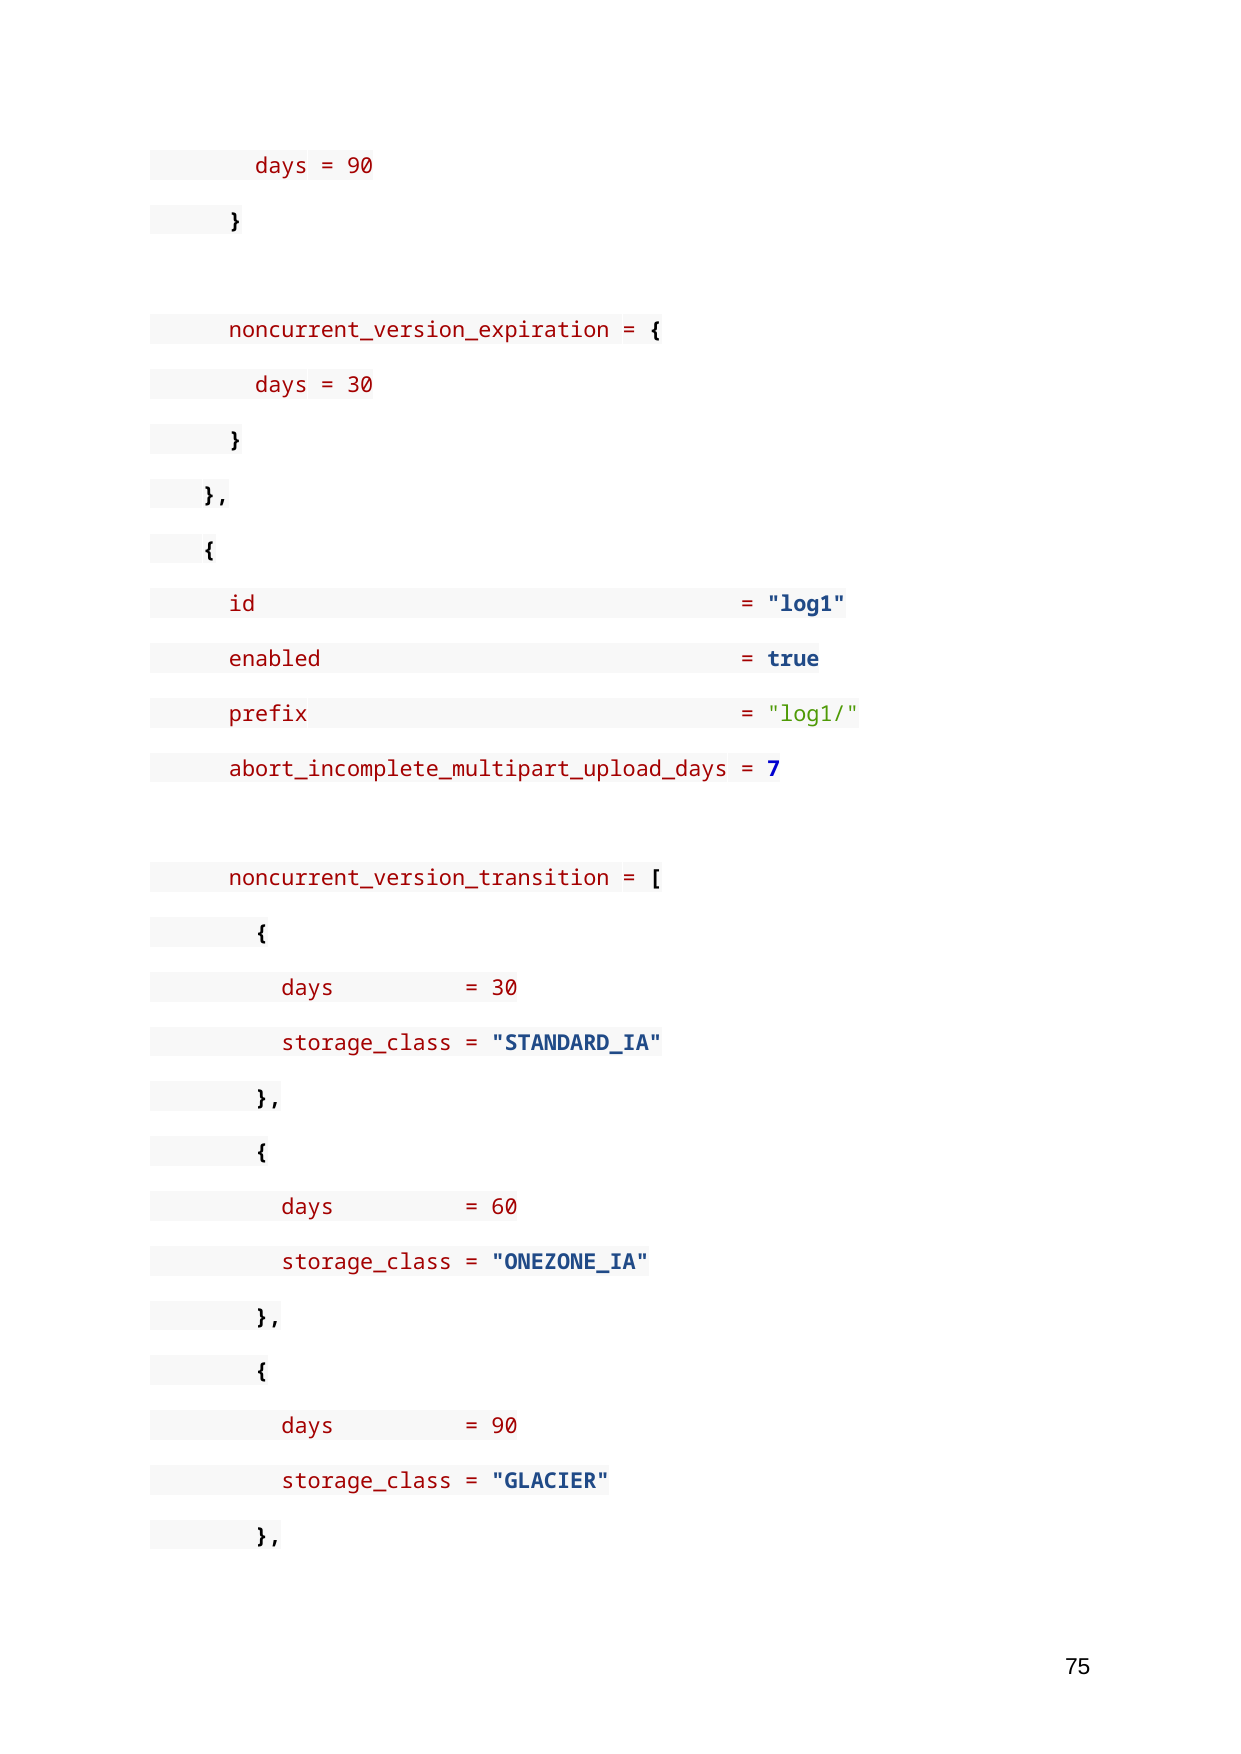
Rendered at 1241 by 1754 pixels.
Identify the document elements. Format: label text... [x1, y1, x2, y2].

text days = 30 [150, 369, 1090, 399]
text days = 30 [150, 972, 1090, 1002]
text } [150, 205, 1090, 234]
text abort_incomplete_multipart_upload_days = 7 [150, 753, 1090, 782]
text id = "log1" [150, 588, 1090, 618]
text noncurrent_version_transition = [ [150, 862, 1090, 892]
text { [150, 1136, 1090, 1166]
text }, [150, 1081, 1090, 1111]
text storage_class = "GLACIER" [150, 1465, 1090, 1495]
text days = 90 [150, 1410, 1090, 1440]
text days = 90 [150, 150, 1090, 180]
text { [150, 1355, 1090, 1385]
text storage_class = "ONEZONE_IA" [150, 1246, 1090, 1276]
text prefix = "log1/" [150, 698, 1090, 728]
text { [150, 533, 1090, 563]
text days = 60 [150, 1191, 1090, 1221]
text } [150, 424, 1090, 454]
text storage_class = "STANDARD_IA" [150, 1027, 1090, 1056]
text }, [150, 1301, 1090, 1330]
text }, [150, 1520, 1090, 1549]
text { [150, 917, 1090, 947]
text }, [150, 479, 1090, 508]
text enabled = true [150, 643, 1090, 673]
text noncurrent_version_expiration = { [150, 314, 1090, 344]
